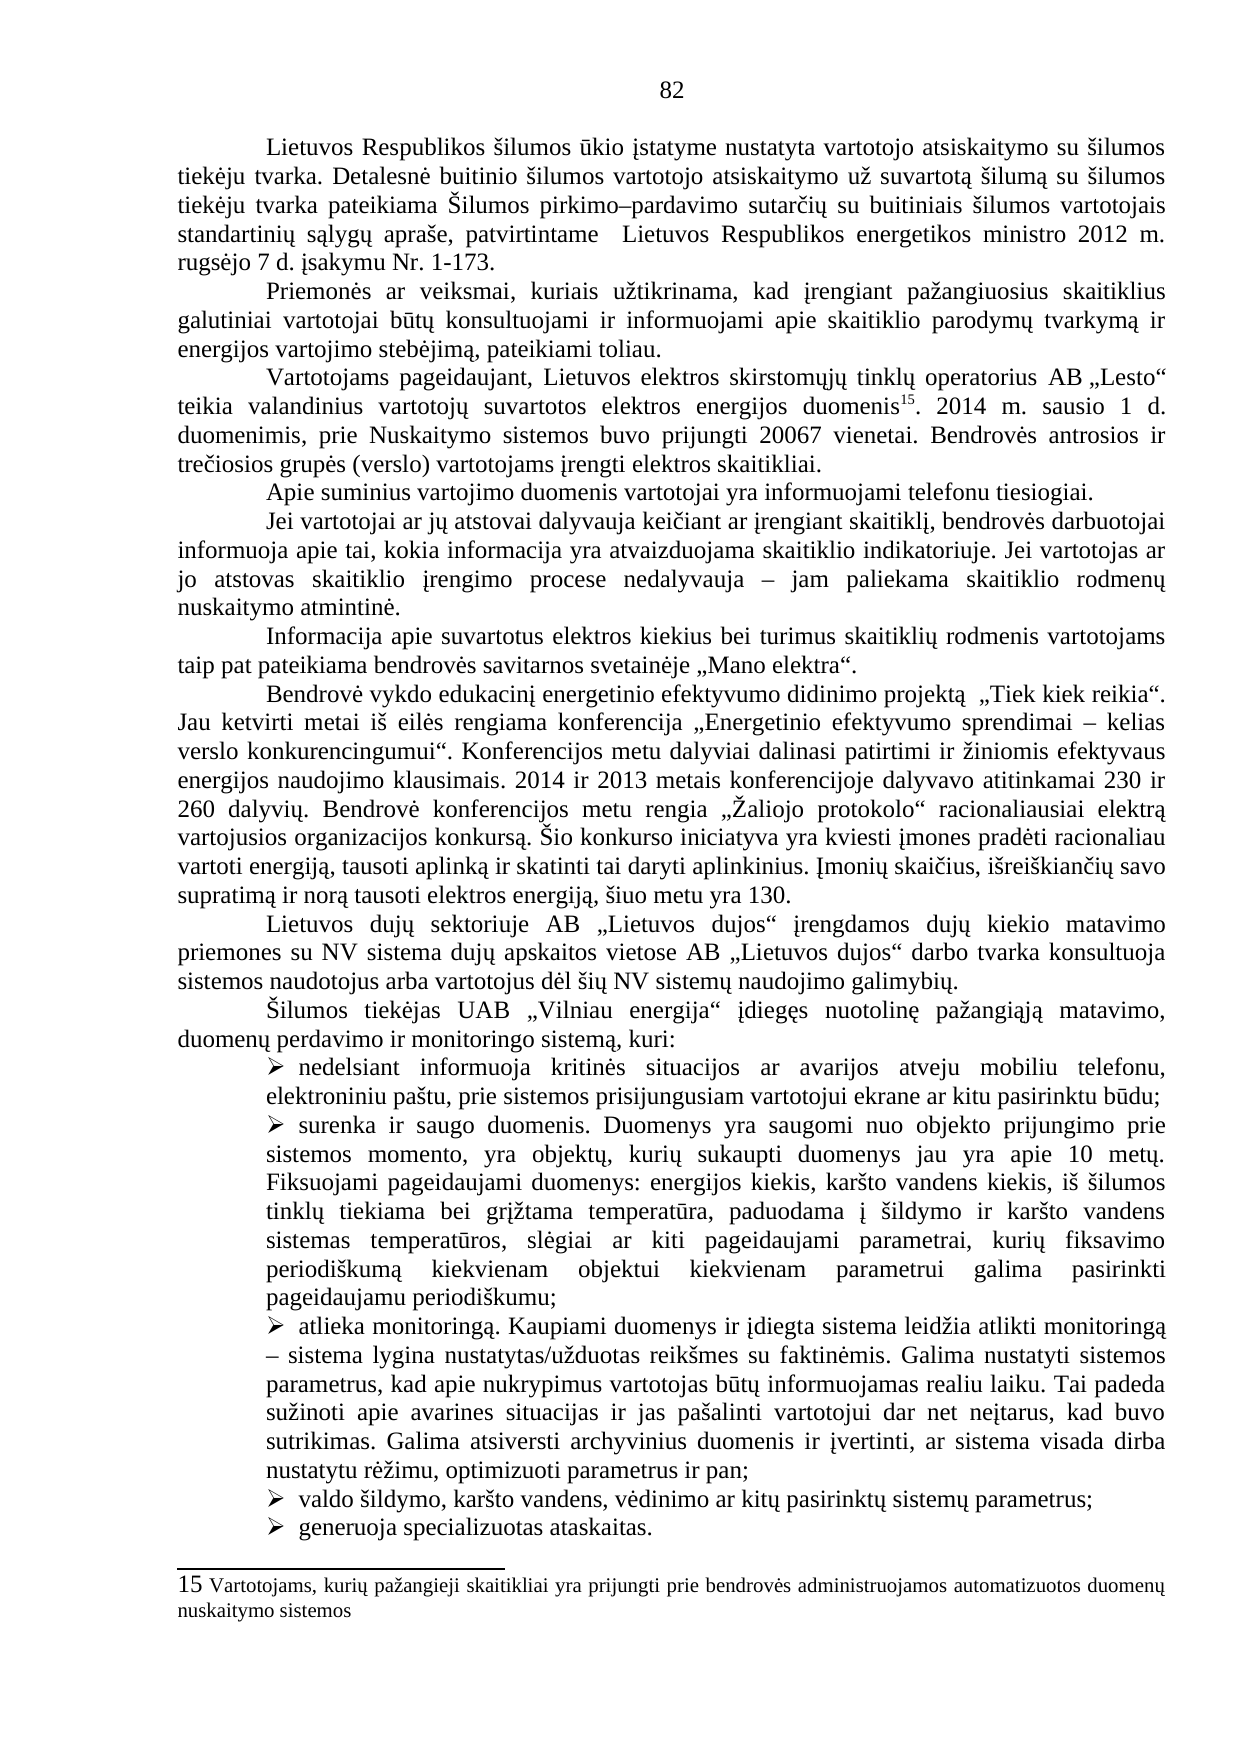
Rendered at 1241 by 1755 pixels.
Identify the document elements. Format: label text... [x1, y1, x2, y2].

text Lietuvos dujų sektoriuje AB „Lietuvos dujos“ įrengdamos dujų kiekio matavimo priemones su NV sistema dujų apskaitos vietose AB „Lietuvos dujos“ darbo tvarka konsultuoja sistemos naudotojus arba vartotojus dėl šių NV sistemų naudojimo galimybių. [177, 909, 1166, 995]
text nedelsiant informuoja kritinės situacijos ar avarijos atveju mobiliu telefonu, elektroniniu paštu, prie sistemos prisijungusiam vartotojui ekrane ar kitu pasirinktu būdu; [266, 1052, 1166, 1110]
text atlieka monitoringą. Kaupiami duomenys ir įdiegta sistema leidžia atlikti monitoringą – sistema lygina nustatytas/užduotas reikšmes su faktinėmis. Galima nustatyti sistemos parametrus, kad apie nukrypimus vartotojas būtų informuojamas realiu laiku. Tai padeda sužinoti apie avarines situacijas ir jas pašalinti vartotojui dar net neįtarus, kad buvo sutrikimas. Galima atsiversti archyvinius duomenis ir įvertinti, ar sistema visada dirba nustatytu rėžimu, optimizuoti parametrus ir pan; [266, 1311, 1166, 1484]
text Vartotojams, kurių pažangieji skaitikliai yra prijungti prie bendrovės administruojamos automatizuotos duomenų nuskaitymo sistemos [177, 1569, 1166, 1622]
text Jei vartotojai ar jų atstovai dalyvauja keičiant ar įrengiant skaitiklį, bendrovės darbuotojai informuoja apie tai, kokia informacija yra atvaizduojama skaitiklio indikatoriuje. Jei vartotojas ar jo atstovas skaitiklio įrengimo procese nedalyvauja – jam paliekama skaitiklio rodmenų nuskaitymo atmintinė. [177, 506, 1166, 621]
text Vartotojams pageidaujant, Lietuvos elektros skirstomųjų tinklų operatorius AB „Lesto“ teikia valandinius vartotojų suvartotos elektros energijos duomenis. 2014 m. sausio 1 d. duomenimis, prie Nuskaitymo sistemos buvo prijungti 20067 vienetai. Bendrovės antrosios ir trečiosios grupės (verslo) vartotojams įrengti elektros skaitikliai. [177, 362, 1166, 477]
text Priemonės ar veiksmai, kuriais užtikrinama, kad įrengiant pažangiuosius skaitiklius galutiniai vartotojai būtų konsultuojami ir informuojami apie skaitiklio parodymų tvarkymą ir energijos vartojimo stebėjimą, pateikiami toliau. [177, 276, 1166, 362]
text Šilumos tiekėjas UAB „Vilniau energija“ įdiegęs nuotolinę pažangiąją matavimo, duomenų perdavimo ir monitoringo sistemą, kuri: [177, 995, 1166, 1052]
text Lietuvos Respublikos šilumos ūkio įstatyme nustatyta vartotojo atsiskaitymo su šilumos tiekėju tvarka. Detalesnė buitinio šilumos vartotojo atsiskaitymo už suvartotą šilumą su šilumos tiekėju tvarka pateikiama Šilumos pirkimo–pardavimo sutarčių su buitiniais šilumos vartotojais standartinių sąlygų apraše, patvirtintame Lietuvos Respublikos energetikos ministro 2012 m. rugsėjo 7 d. įsakymu Nr. 1-173. [177, 132, 1166, 276]
text valdo šildymo, karšto vandens, vėdinimo ar kitų pasirinktų sistemų parametrus; [266, 1484, 1166, 1512]
text generuoja specializuotas ataskaitas. [266, 1512, 1166, 1541]
text Apie suminius vartojimo duomenis vartotojai yra informuojami telefonu tiesiogiai. [177, 477, 1166, 506]
text surenka ir saugo duomenis. Duomenys yra saugomi nuo objekto prijungimo prie sistemos momento, yra objektų, kurių sukaupti duomenys jau yra apie 10 metų. Fiksuojami pageidaujami duomenys: energijos kiekis, karšto vandens kiekis, iš šilumos tinklų tiekiama bei grįžtama temperatūra, paduodama į šildymo ir karšto vandens sistemas temperatūros, slėgiai ar kiti pageidaujami parametrai, kurių fiksavimo periodiškumą kiekvienam objektui kiekvienam parametrui galima pasirinkti pageidaujamu periodiškumu; [266, 1110, 1166, 1311]
text Bendrovė vykdo edukacinį energetinio efektyvumo didinimo projektą „Tiek kiek reikia“. Jau ketvirti metai iš eilės rengiama konferencija „Energetinio efektyvumo sprendimai – kelias verslo konkurencingumui“. Konferencijos metu dalyviai dalinasi patirtimi ir žiniomis efektyvaus energijos naudojimo klausimais. 2014 ir 2013 metais konferencijoje dalyvavo atitinkamai 230 ir 260 dalyvių. Bendrovė konferencijos metu rengia „Žaliojo protokolo“ racionaliausiai elektrą vartojusios organizacijos konkursą. Šio konkurso iniciatyva yra kviesti įmones pradėti racionaliau vartoti energiją, tausoti aplinką ir skatinti tai daryti aplinkinius. Įmonių skaičius, išreiškiančių savo supratimą ir norą tausoti elektros energiją, šiuo metu yra 130. [177, 679, 1166, 909]
text Informacija apie suvartotus elektros kiekius bei turimus skaitiklių rodmenis vartotojams taip pat pateikiama bendrovės savitarnos svetainėje „Mano elektra“. [177, 621, 1166, 679]
